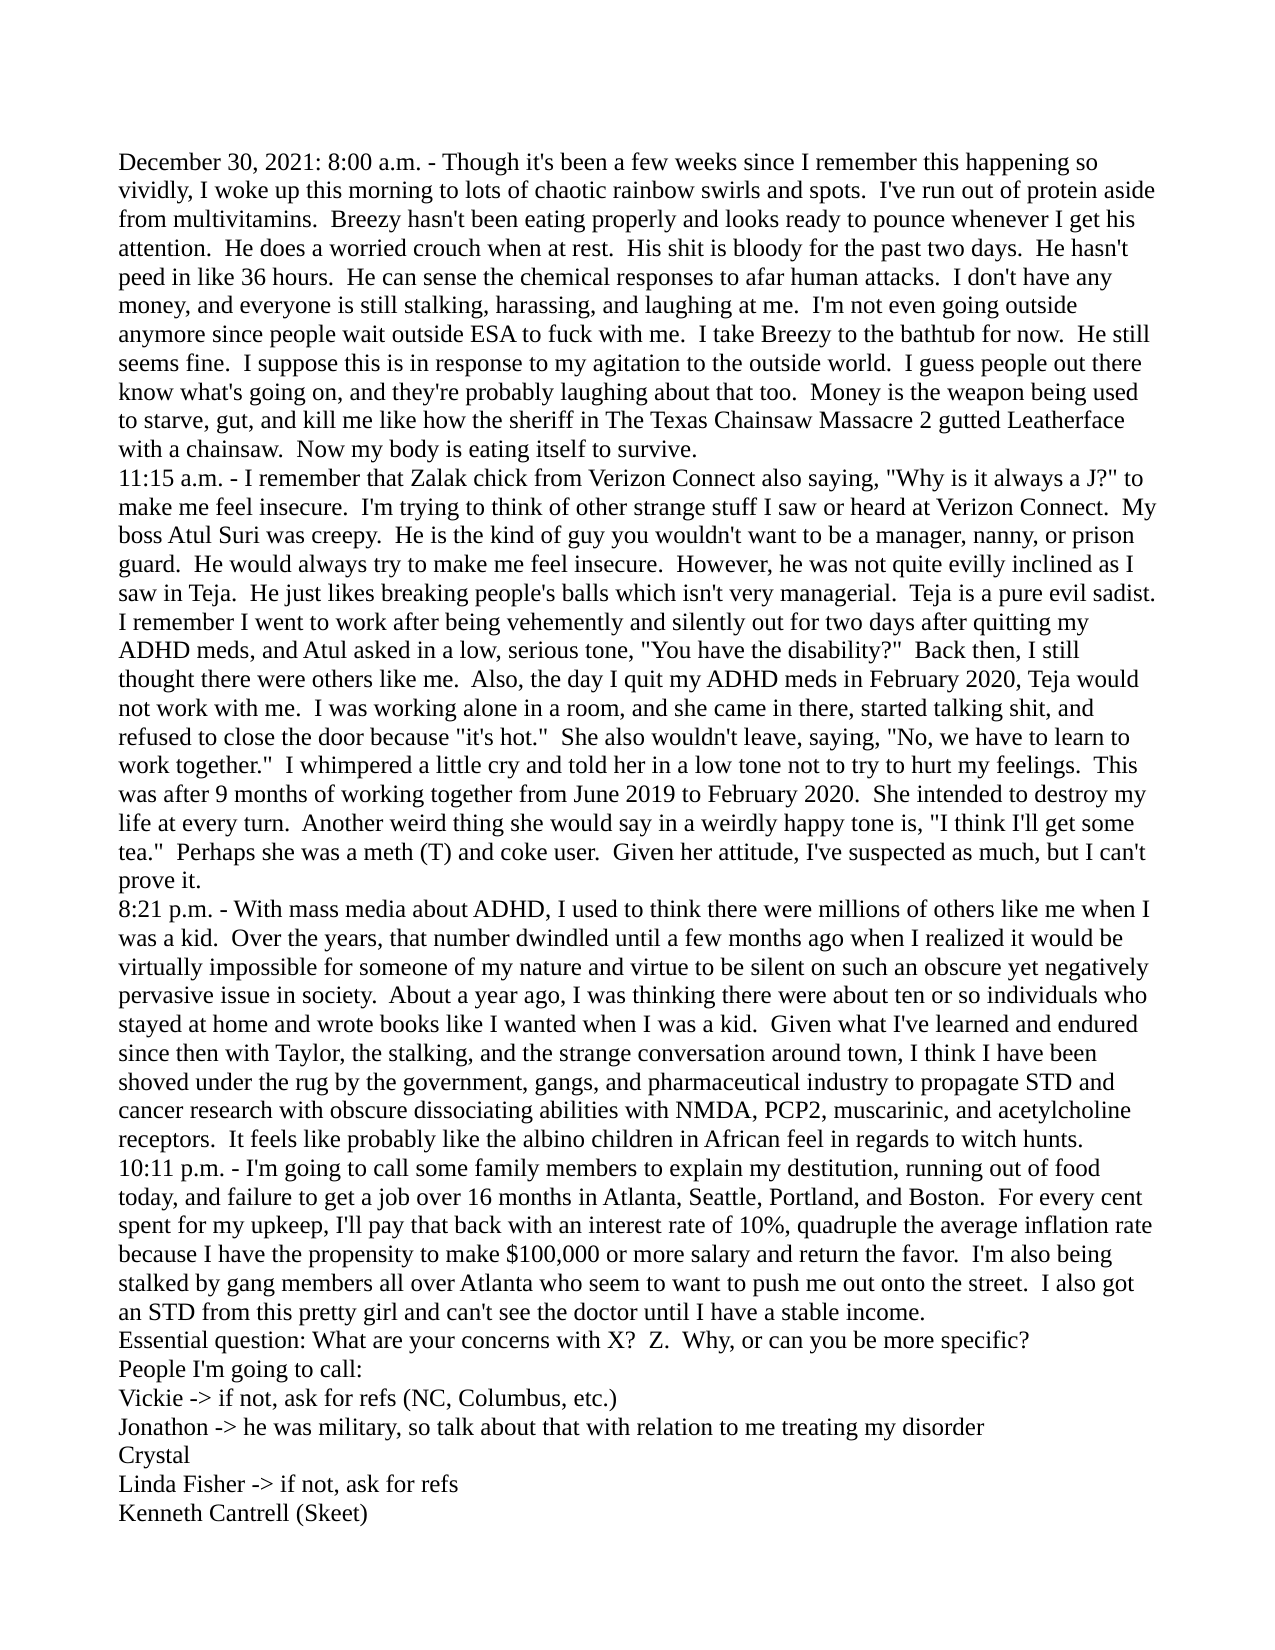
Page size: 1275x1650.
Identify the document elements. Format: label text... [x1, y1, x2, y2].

text People I'm going to call: [118, 1354, 1157, 1383]
text 8:21 p.m. - With mass media about ADHD, I used to think there were millions of others like me when I was a kid. Over the years, that number dwindled until a few months ago when I realized it would be virtually impossible for someone of my nature and virtue to be silent on such an obscure yet negatively pervasive issue in society. About a year ago, I was thinking there were about ten or so individuals who stayed at home and wrote books like I wanted when I was a kid. Given what I've learned and endured since then with Taylor, the stalking, and the strange conversation around town, I think I have been shoved under the rug by the government, gangs, and pharmaceutical industry to propagate STD and cancer research with obscure dissociating abilities with NMDA, PCP2, muscarinic, and acetylcholine receptors. It feels like probably like the albino children in African feel in regards to witch hunts. [118, 894, 1157, 1153]
text Vickie -> if not, ask for refs (NC, Columbus, etc.) [118, 1383, 1157, 1412]
text 11:15 a.m. - I remember that Zalak chick from Verizon Connect also saying, "Why is it always a J?" to make me feel insecure. I'm trying to think of other strange stuff I saw or heard at Verizon Connect. My boss Atul Suri was creepy. He is the kind of guy you wouldn't want to be a manager, nanny, or prison guard. He would always try to make me feel insecure. However, he was not quite evilly inclined as I saw in Teja. He just likes breaking people's balls which isn't very managerial. Teja is a pure evil sadist. I remember I went to work after being vehemently and silently out for two days after quitting my ADHD meds, and Atul asked in a low, serious tone, "You have the disability?" Back then, I still thought there were others like me. Also, the day I quit my ADHD meds in February 2020, Teja would not work with me. I was working alone in a room, and she came in there, started talking shit, and refused to close the door because "it's hot." She also wouldn't leave, saying, "No, we have to learn to work together." I whimpered a little cry and told her in a low tone not to try to hurt my feelings. This was after 9 months of working together from June 2019 to February 2020. She intended to destroy my life at every turn. Another weird thing she would say in a weirdly happy tone is, "I think I'll get some tea." Perhaps she was a meth (T) and coke user. Given her attitude, I've suspected as much, but I can't prove it. [118, 463, 1157, 894]
text 10:11 p.m. - I'm going to call some family members to explain my destitution, running out of food today, and failure to get a job over 16 months in Atlanta, Seattle, Portland, and Boston. For every cent spent for my upkeep, I'll pay that back with an interest rate of 10%, quadruple the average inflation rate because I have the propensity to make $100,000 or more salary and return the favor. I'm also being stalked by gang members all over Atlanta who seem to want to push me out onto the street. I also got an STD from this pretty girl and can't see the doctor until I have a stable income. [118, 1153, 1157, 1326]
text Kenneth Cantrell (Skeet) [118, 1498, 1157, 1527]
text Crystal [118, 1441, 1157, 1469]
text Jonathon -> he was military, so talk about that with relation to me treating my disorder [118, 1412, 1157, 1441]
text Essential question: What are your concerns with X? Z. Why, or can you be more specific? [118, 1326, 1157, 1354]
text December 30, 2021: 8:00 a.m. - Though it's been a few weeks since I remember this happening so vividly, I woke up this morning to lots of chaotic rainbow swirls and spots. I've run out of protein aside from multivitamins. Breezy hasn't been eating properly and looks ready to pounce whenever I get his attention. He does a worried crouch when at rest. His shit is bloody for the past two days. He hasn't peed in like 36 hours. He can sense the chemical responses to afar human attacks. I don't have any money, and everyone is still stalking, harassing, and laughing at me. I'm not even going outside anymore since people wait outside ESA to fuck with me. I take Breezy to the bathtub for now. He still seems fine. I suppose this is in response to my agitation to the outside world. I guess people out there know what's going on, and they're probably laughing about that too. Money is the weapon being used to starve, gut, and kill me like how the sheriff in The Texas Chainsaw Massacre 2 gutted Leatherface with a chainsaw. Now my body is eating itself to survive. [118, 147, 1157, 463]
text Linda Fisher -> if not, ask for refs [118, 1469, 1157, 1498]
